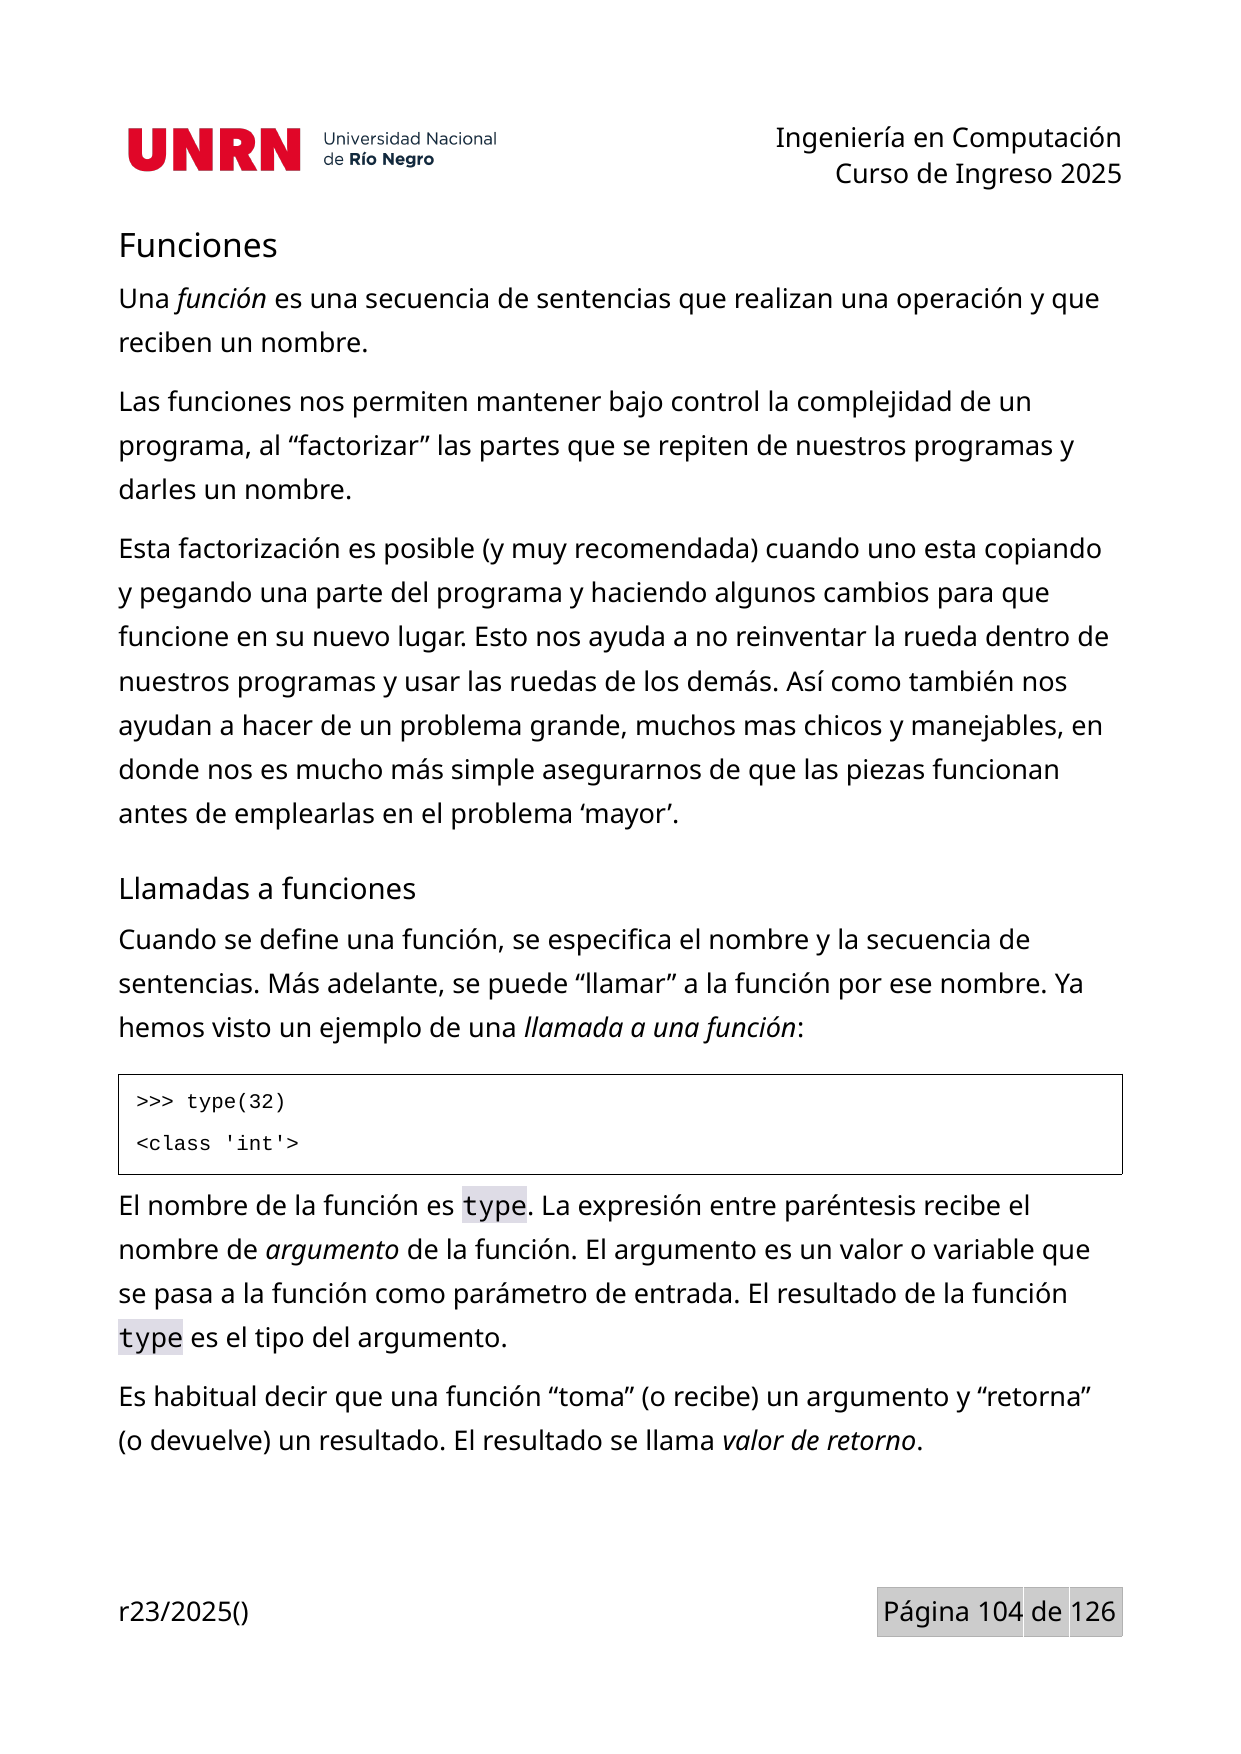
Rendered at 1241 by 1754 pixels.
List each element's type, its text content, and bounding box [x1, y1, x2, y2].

subtitle Funciones [118, 221, 1122, 267]
text Las funciones nos permiten mantener bajo control la complejidad de un programa, al “factorizar” las partes que se repiten de nuestros programas y darles un nombre. [118, 382, 1122, 508]
picture [118, 118, 505, 180]
text Una función es una secuencia de sentencias que realizan una operación y que reciben un nombre. [118, 279, 1122, 361]
text Es habitual decir que una función “toma” (o recibe) un argumento y “retorna” (o devuelve) un resultado. El resultado se llama valor de retorno. [118, 1377, 1122, 1458]
text >>> type(32) [119, 1075, 1122, 1115]
subtitle Llamadas a funciones [118, 868, 1122, 908]
text El nombre de la función es type. La expresión entre paréntesis recibe el nombre de argumento de la función. El argumento es un valor o variable que se pasa a la función como parámetro de entrada. El resultado de la función type es el tipo del argumento. [118, 1186, 1122, 1355]
text Cuando se define una función, se especifica el nombre y la secuencia de sentencias. Más adelante, se puede “llamar” a la función por ese nombre. Ya hemos visto un ejemplo de una llamada a una función: [118, 920, 1122, 1046]
text <class 'int'> [119, 1115, 1122, 1174]
text Esta factorización es posible (y muy recomendada) cuando uno esta copiando y pegando una parte del programa y haciendo algunos cambios para que funcione en su nuevo lugar. Esto nos ayuda a no reinventar la rueda dentro de nuestros programas y usar las ruedas de los demás. Así como también nos ayudan a hacer de un problema grande, muchos mas chicos y manejables, en donde nos es mucho más simple asegurarnos de que las piezas funcionan antes de emplearlas en el problema ‘mayor’. [118, 529, 1122, 831]
